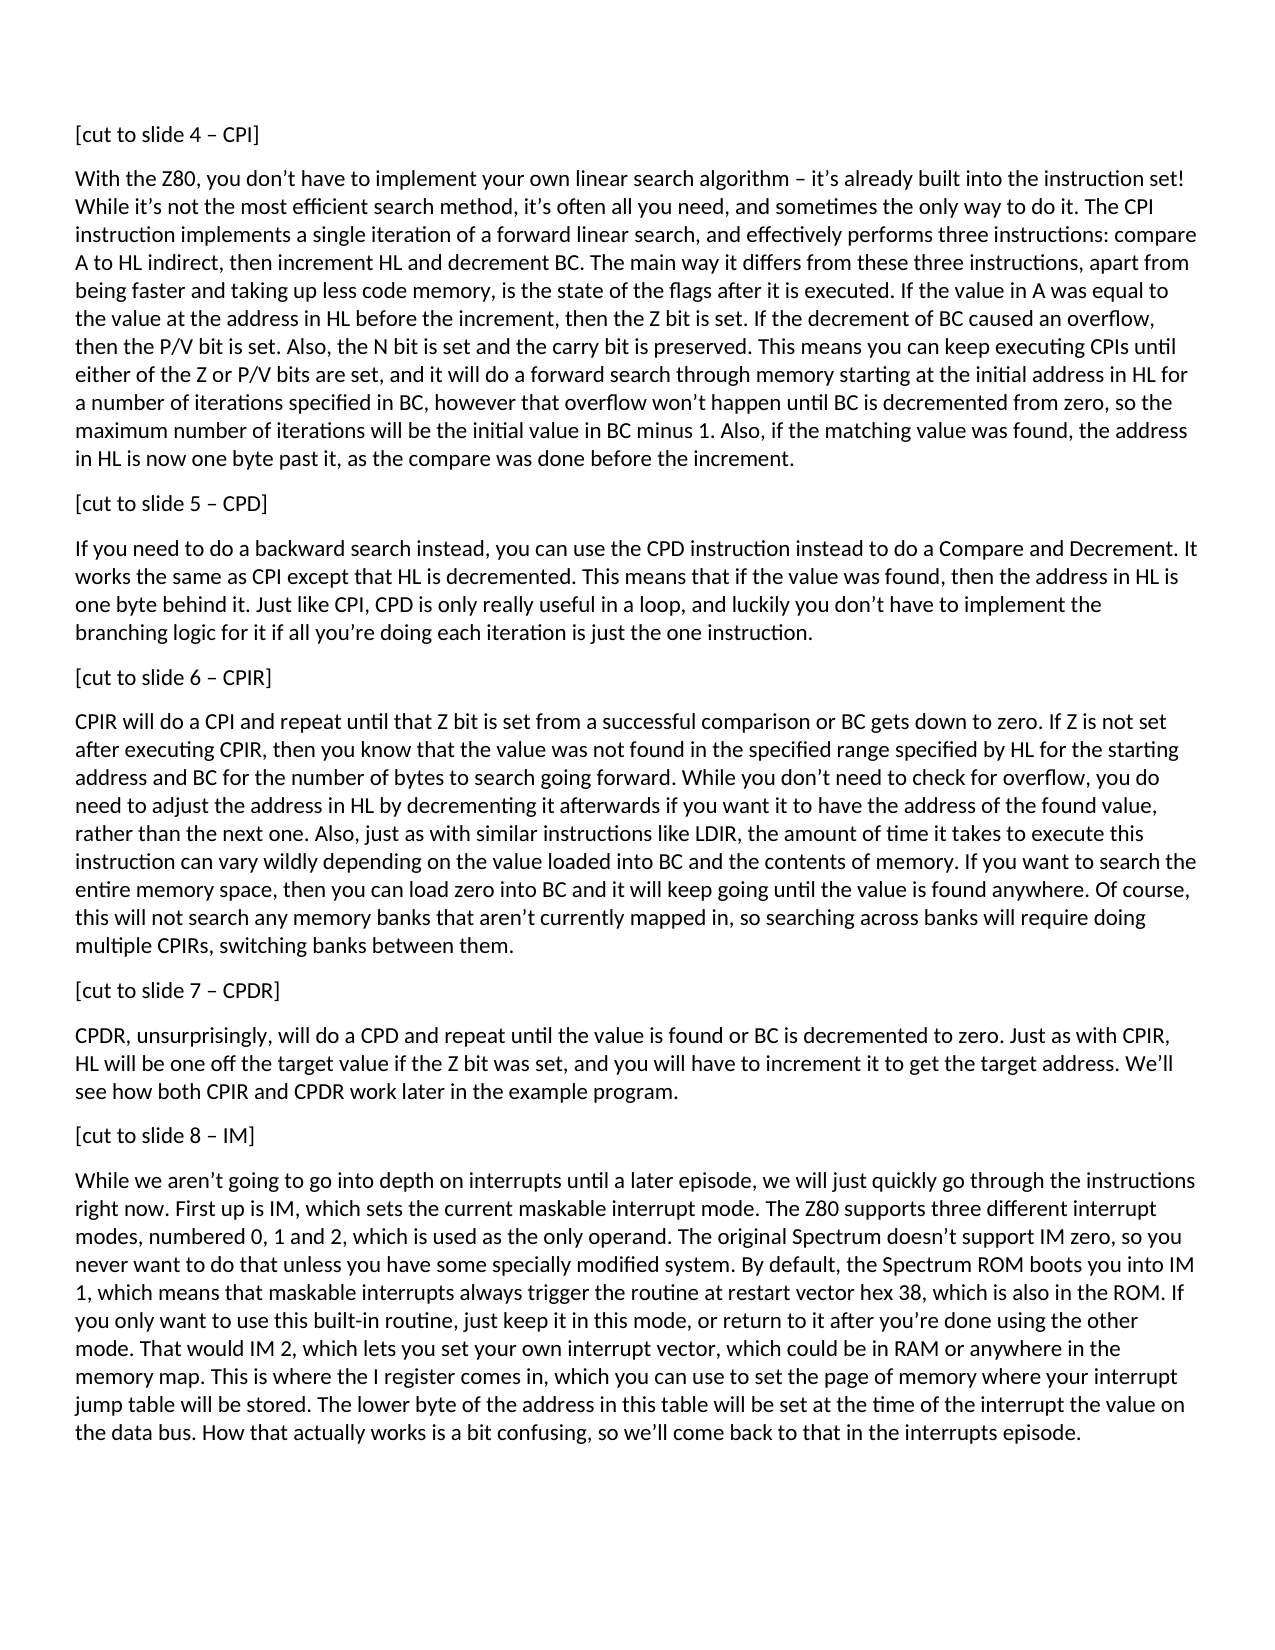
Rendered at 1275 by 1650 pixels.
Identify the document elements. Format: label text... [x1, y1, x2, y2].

text With the Z80, you don’t have to implement your own linear search algorithm – it’s already built into the instruction set! While it’s not the most efficient search method, it’s often all you need, and sometimes the only way to do it. The CPI instruction implements a single iteration of a forward linear search, and effectively performs three instructions: compare A to HL indirect, then increment HL and decrement BC. The main way it differs from these three instructions, apart from being faster and taking up less code memory, is the state of the flags after it is executed. If the value in A was equal to the value at the address in HL before the increment, then the Z bit is set. If the decrement of BC caused an overflow, then the P/V bit is set. Also, the N bit is set and the carry bit is preserved. This means you can keep executing CPIs until either of the Z or P/V bits are set, and it will do a forward search through memory starting at the initial address in HL for a number of iterations specified in BC, however that overflow won’t happen until BC is decremented from zero, so the maximum number of iterations will be the initial value in BC minus 1. Also, if the matching value was found, the address in HL is now one byte past it, as the compare was done before the increment. [75, 164, 1200, 473]
text [cut to slide 5 – CPD] [75, 489, 1200, 517]
text CPIR will do a CPI and repeat until that Z bit is set from a successful comparison or BC gets down to zero. If Z is not set after executing CPIR, then you know that the value was not found in the specified range specified by HL for the starting address and BC for the number of bytes to search going forward. While you don’t need to check for overflow, you do need to adjust the address in HL by decrementing it afterwards if you want it to have the address of the found value, rather than the next one. Also, just as with similar instructions like LDIR, the amount of time it takes to execute this instruction can vary wildly depending on the value loaded into BC and the contents of memory. If you want to search the entire memory space, then you can load zero into BC and it will keep going until the value is found anywhere. Of course, this will not search any memory banks that aren’t currently mapped in, so searching across banks will require doing multiple CPIRs, switching banks between them. [75, 707, 1200, 959]
text [cut to slide 7 – CPDR] [75, 976, 1200, 1004]
text CPDR, unsurprisingly, will do a CPD and repeat until the value is found or BC is decremented to zero. Just as with CPIR, HL will be one off the target value if the Z bit was set, and you will have to increment it to get the target address. We’ll see how both CPIR and CPDR work later in the example program. [75, 1021, 1200, 1105]
text If you need to do a backward search instead, you can use the CPD instruction instead to do a Compare and Decrement. It works the same as CPI except that HL is decremented. This means that if the value was found, then the address in HL is one byte behind it. Just like CPI, CPD is only really useful in a loop, and luckily you don’t have to implement the branching logic for it if all you’re doing each iteration is just the one instruction. [75, 534, 1200, 646]
text [cut to slide 6 – CPIR] [75, 663, 1200, 691]
text [cut to slide 4 – CPI] [75, 120, 1200, 148]
text While we aren’t going to go into depth on interrupts until a later episode, we will just quickly go through the instructions right now. First up is IM, which sets the current maskable interrupt mode. The Z80 supports three different interrupt modes, numbered 0, 1 and 2, which is used as the only operand. The original Spectrum doesn’t support IM zero, so you never want to do that unless you have some specially modified system. By default, the Spectrum ROM boots you into IM 1, which means that maskable interrupts always trigger the routine at restart vector hex 38, which is also in the ROM. If you only want to use this built-in routine, just keep it in this mode, or return to it after you’re done using the other mode. That would IM 2, which lets you set your own interrupt vector, which could be in RAM or anywhere in the memory map. This is where the I register comes in, which you can use to set the page of memory where your interrupt jump table will be stored. The lower byte of the address in this table will be set at the time of the interrupt the value on the data bus. How that actually works is a bit confusing, so we’ll come back to that in the interrupts episode. [75, 1166, 1200, 1447]
text [cut to slide 8 – IM] [75, 1122, 1200, 1150]
